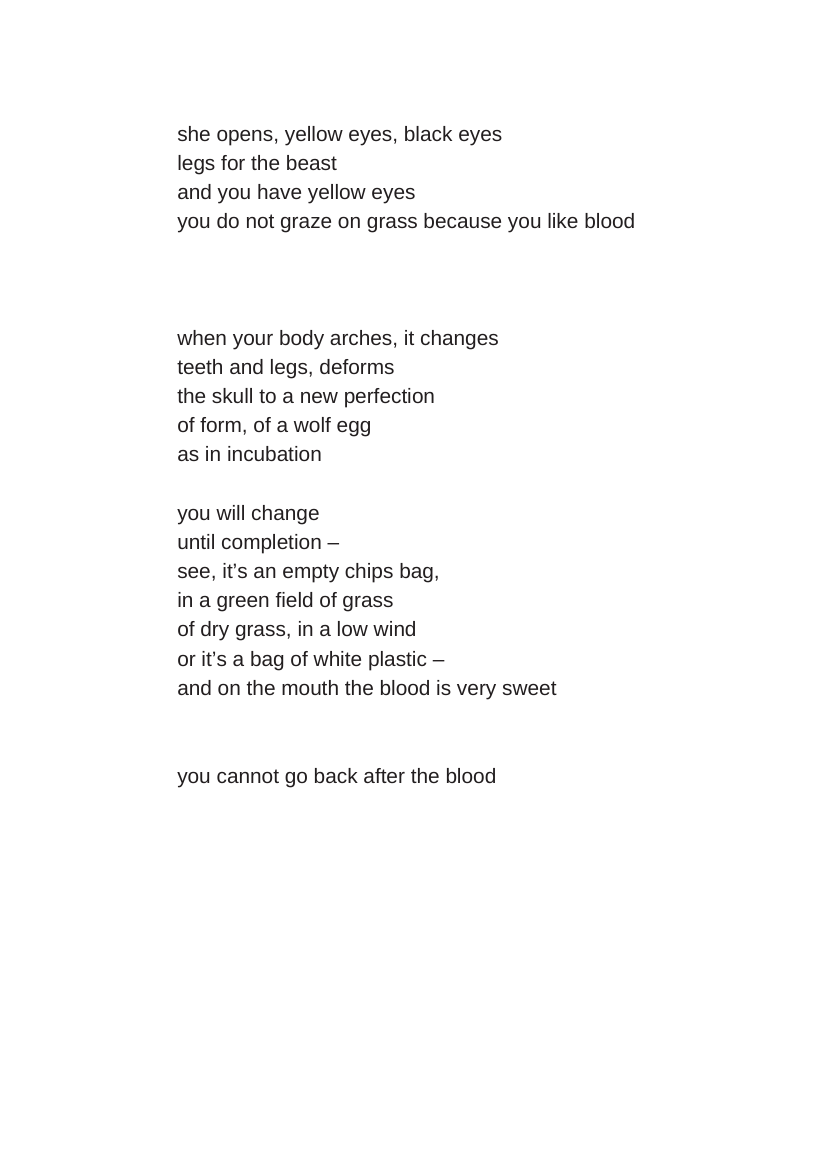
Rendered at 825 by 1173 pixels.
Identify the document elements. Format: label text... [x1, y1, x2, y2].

text or it’s a bag of white plastic – and on the mouth the blood is very sweet [177, 642, 565, 700]
text you cannot go back after the blood [177, 759, 625, 788]
text you will change until completion – see, it’s an empty chips bag, in a green field of grass of dry grass, in a low wind [177, 495, 484, 641]
text she opens, yellow eyes, black eyes legs for the beast and you have yellow eyes you do not graze on grass because you like blood [177, 116, 665, 233]
text when your body arches, it changes teeth and legs, deforms the skull to a new perfection of form, of a wolf egg as in incubation [177, 320, 540, 466]
